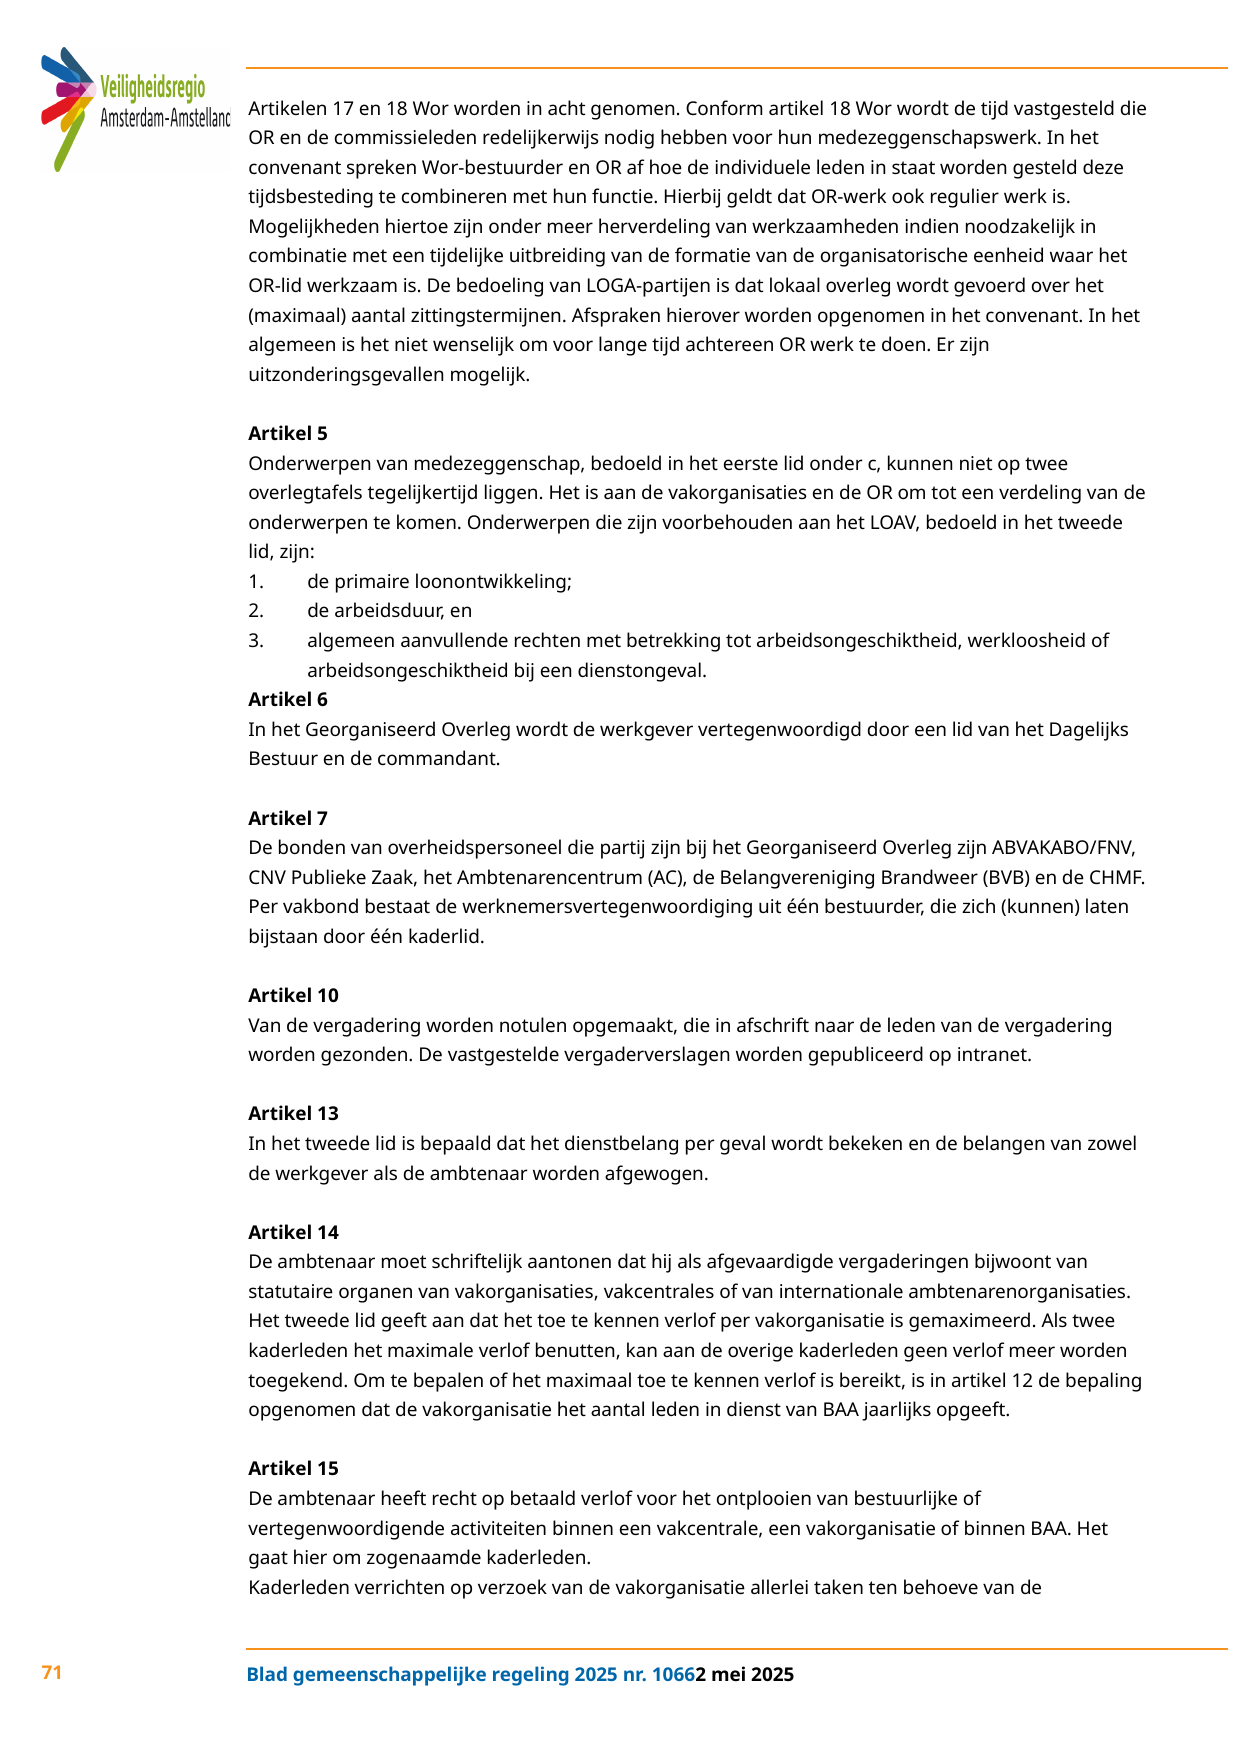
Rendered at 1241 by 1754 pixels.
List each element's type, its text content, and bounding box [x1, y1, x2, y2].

text Kaderleden verrichten op verzoek van de vakorganisatie allerlei taken ten behoeve van de [248, 1574, 1152, 1600]
text Onderwerpen van medezeggenschap, bedoeld in het eerste lid onder c, kunnen niet op twee overlegtafels tegelijkertijd liggen. Het is aan de vakorganisaties en de OR om tot een verdeling van de onderwerpen te komen. Onderwerpen die zijn voorbehouden aan het LOAV, bedoeld in het tweede lid, zijn: [248, 450, 1152, 564]
text In het tweede lid is bepaald dat het dienstbelang per geval wordt bekeken en de belangen van zowel de werkgever als de ambtenaar worden afgewogen. [248, 1130, 1152, 1186]
list de primaire loonontwikkeling; [248, 568, 1152, 594]
picture [41, 47, 231, 172]
text Artikel 6 [248, 686, 1152, 712]
text De bonden van overheidspersoneel die partij zijn bij het Georganiseerd Overleg zijn ABVAKABO/FNV, CNV Publieke Zaak, het Ambtenarencentrum (AC), de Belangvereniging Brandweer (BVB) en de CHMF. Per vakbond bestaat de werknemersvertegenwoordiging uit één bestuurder, die zich (kunnen) laten bijstaan door één kaderlid. [248, 834, 1152, 949]
text Artikel 14 [248, 1219, 1152, 1245]
text Artikelen 17 en 18 Wor worden in acht genomen. Conform artikel 18 Wor wordt de tijd vastgesteld die OR en de commissieleden redelijkerwijs nodig hebben voor hun medezeggenschapswerk. In het convenant spreken Wor-bestuurder en OR af hoe de individuele leden in staat worden gesteld deze tijdsbesteding te combineren met hun functie. Hierbij geldt dat OR-werk ook regulier werk is. Mogelijkheden hiertoe zijn onder meer herverdeling van werkzaamheden indien noodzakelijk in combinatie met een tijdelijke uitbreiding van de formatie van de organisatorische eenheid waar het OR-lid werkzaam is. De bedoeling van LOGA-partijen is dat lokaal overleg wordt gevoerd over het (maximaal) aantal zittingstermijnen. Afspraken hierover worden opgenomen in het convenant. In het algemeen is het niet wenselijk om voor lange tijd achtereen OR werk te doen. Er zijn uitzonderingsgevallen mogelijk. [248, 95, 1152, 387]
text In het Georganiseerd Overleg wordt de werkgever vertegenwoordigd door een lid van het Dagelijks Bestuur en de commandant. [248, 716, 1152, 771]
text Van de vergadering worden notulen opgemaakt, die in afschrift naar de leden van de vergadering worden gezonden. De vastgestelde vergaderverslagen worden gepubliceerd op intranet. [248, 1012, 1152, 1067]
text Artikel 15 [248, 1456, 1152, 1481]
list algemeen aanvullende rechten met betrekking tot arbeidsongeschiktheid, werkloosheid of arbeidsongeschiktheid bij een dienstongeval. [248, 627, 1152, 683]
text Het tweede lid geeft aan dat het toe te kennen verlof per vakorganisatie is gemaximeerd. Als twee kaderleden het maximale verlof benutten, kan aan de overige kaderleden geen verlof meer worden toegekend. Om te bepalen of het maximaal toe te kennen verlof is bereikt, is in artikel 12 de bepaling opgenomen dat de vakorganisatie het aantal leden in dienst van BAA jaarlijks opgeeft. [248, 1308, 1152, 1422]
list de arbeidsduur, en [248, 598, 1152, 623]
text Artikel 13 [248, 1101, 1152, 1126]
text Artikel 10 [248, 982, 1152, 1008]
text Artikel 5 [248, 420, 1152, 446]
text Artikel 7 [248, 805, 1152, 831]
text De ambtenaar moet schriftelijk aantonen dat hij als afgevaardigde vergaderingen bijwoont van statutaire organen van vakorganisaties, vakcentrales of van internationale ambtenarenorganisaties. [248, 1248, 1152, 1304]
text De ambtenaar heeft recht op betaald verlof voor het ontplooien van bestuurlijke of vertegenwoordigende activiteiten binnen een vakcentrale, een vakorganisatie of binnen BAA. Het gaat hier om zogenaamde kaderleden. [248, 1485, 1152, 1570]
